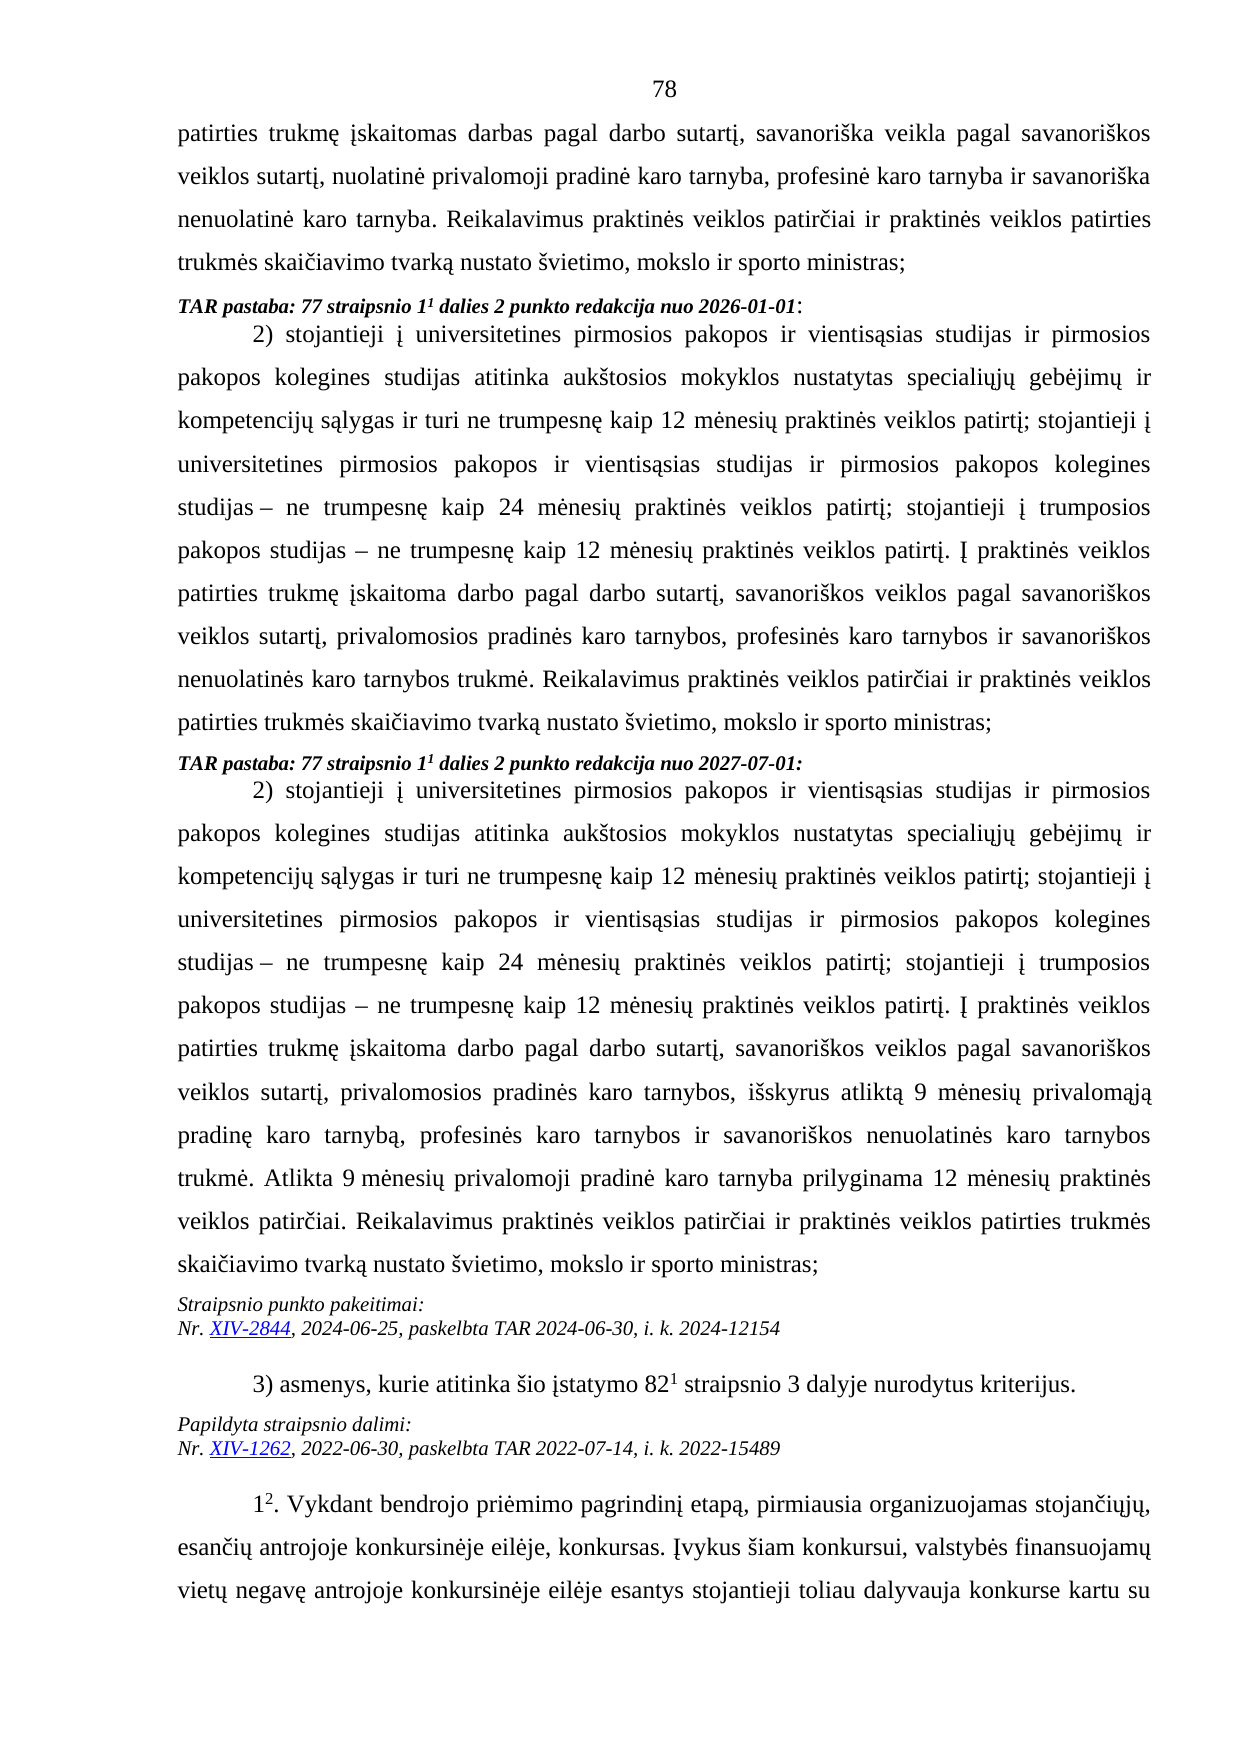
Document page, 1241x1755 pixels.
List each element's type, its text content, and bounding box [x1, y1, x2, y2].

text 3) asmenys, kurie atitinka šio įstatymo 821 straipsnio 3 dalyje nurodytus kriterijus. [177, 1369, 1152, 1398]
text patirties trukmę įskaitomas darbas pagal darbo sutartį, savanoriška veikla pagal savanoriškos veiklos sutartį, nuolatinė privalomoji pradinė karo tarnyba, profesinė karo tarnyba ir savanoriška nenuolatinė karo tarnyba. Reikalavimus praktinės veiklos patirčiai ir praktinės veiklos patirties trukmės skaičiavimo tvarką nustato švietimo, mokslo ir sporto ministras; [177, 118, 1152, 276]
text Nr. XIV-2844, 2024-06-25, paskelbta TAR 2024-06-30, i. k. 2024-12154 [177, 1316, 1152, 1340]
text 12. Vykdant bendrojo priėmimo pagrindinį etapą, pirmiausia organizuojamas stojančiųjų, esančių antrojoje konkursinėje eilėje, konkursas. Įvykus šiam konkursui, valstybės finansuojamų vietų negavę antrojoje konkursinėje eilėje esantys stojantieji toliau dalyvauja konkurse kartu su [177, 1489, 1152, 1604]
text Nr. XIV-1262, 2022-06-30, paskelbta TAR 2022-07-14, i. k. 2022-15489 [177, 1436, 1152, 1460]
text Papildyta straipsnio dalimi: [177, 1412, 1152, 1436]
text Straipsnio punkto pakeitimai: [177, 1292, 1152, 1316]
text 2) stojantieji į universitetines pirmosios pakopos ir vientisąsias studijas ir pirmosios pakopos kolegines studijas atitinka aukštosios mokyklos nustatytas specialiųjų gebėjimų ir kompetencijų sąlygas ir turi ne trumpesnę kaip 12 mėnesių praktinės veiklos patirtį; stojantieji į universitetines pirmosios pakopos ir vientisąsias studijas ir pirmosios pakopos kolegines studijas – ne trumpesnę kaip 24 mėnesių praktinės veiklos patirtį; stojantieji į trumposios pakopos studijas – ne trumpesnę kaip 12 mėnesių praktinės veiklos patirtį. Į praktinės veiklos patirties trukmę įskaitoma darbo pagal darbo sutartį, savanoriškos veiklos pagal savanoriškos veiklos sutartį, privalomosios pradinės karo tarnybos, profesinės karo tarnybos ir savanoriškos nenuolatinės karo tarnybos trukmė. Reikalavimus praktinės veiklos patirčiai ir praktinės veiklos patirties trukmės skaičiavimo tvarką nustato švietimo, mokslo ir sporto ministras; [177, 319, 1152, 736]
text 2) stojantieji į universitetines pirmosios pakopos ir vientisąsias studijas ir pirmosios pakopos kolegines studijas atitinka aukštosios mokyklos nustatytas specialiųjų gebėjimų ir kompetencijų sąlygas ir turi ne trumpesnę kaip 12 mėnesių praktinės veiklos patirtį; stojantieji į universitetines pirmosios pakopos ir vientisąsias studijas ir pirmosios pakopos kolegines studijas – ne trumpesnę kaip 24 mėnesių praktinės veiklos patirtį; stojantieji į trumposios pakopos studijas – ne trumpesnę kaip 12 mėnesių praktinės veiklos patirtį. Į praktinės veiklos patirties trukmę įskaitoma darbo pagal darbo sutartį, savanoriškos veiklos pagal savanoriškos veiklos sutartį, privalomosios pradinės karo tarnybos, išskyrus atliktą 9 mėnesių privalomąją pradinę karo tarnybą, profesinės karo tarnybos ir savanoriškos nenuolatinės karo tarnybos trukmė. Atlikta 9 mėnesių privalomoji pradinė karo tarnyba prilyginama 12 mėnesių praktinės veiklos patirčiai. Reikalavimus praktinės veiklos patirčiai ir praktinės veiklos patirties trukmės skaičiavimo tvarką nustato švietimo, mokslo ir sporto ministras; [177, 775, 1152, 1278]
text TAR pastaba: 77 straipsnio 11 dalies 2 punkto redakcija nuo 2027-07-01: [177, 751, 1152, 775]
text TAR pastaba: 77 straipsnio 11 dalies 2 punkto redakcija nuo 2026-01-01: [177, 291, 1152, 319]
